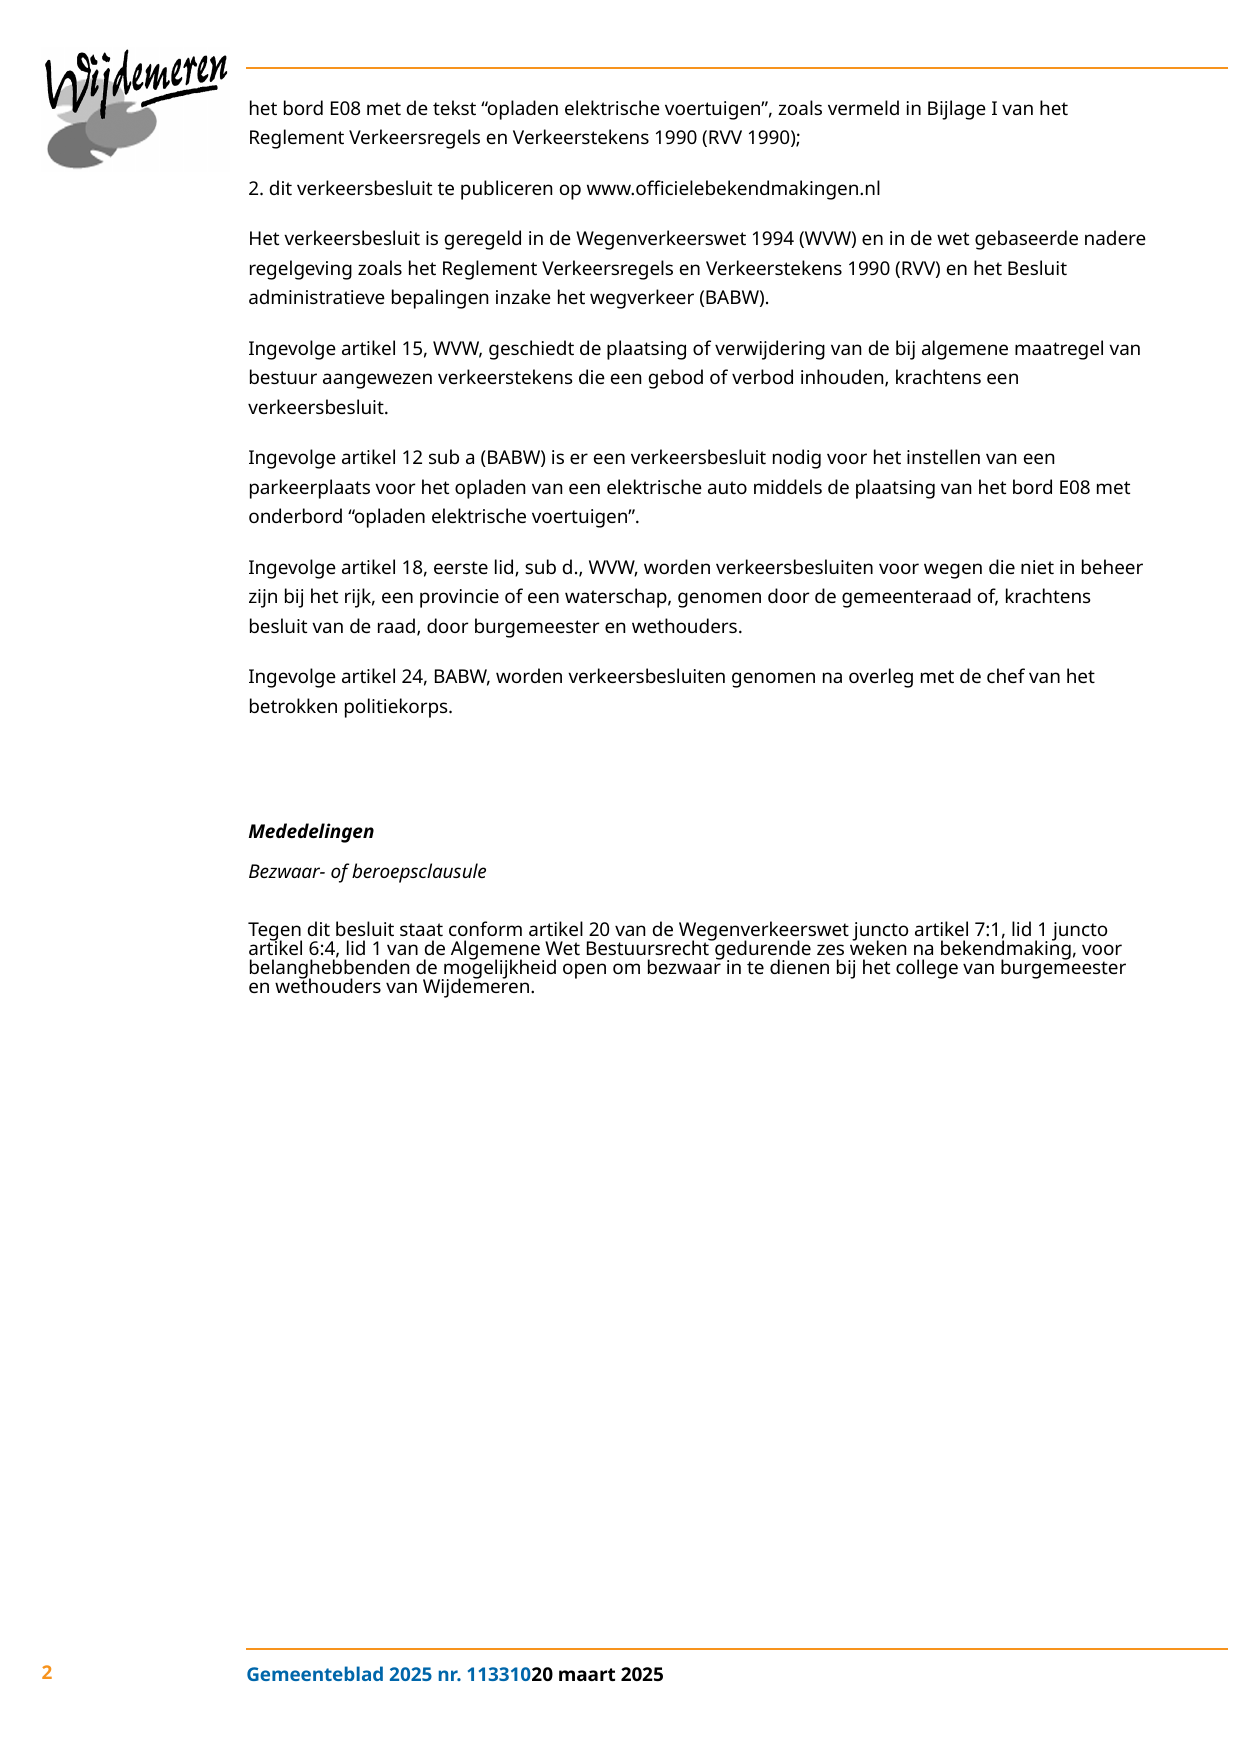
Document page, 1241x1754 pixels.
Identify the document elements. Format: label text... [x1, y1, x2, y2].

text Ingevolge artikel 12 sub a (BABW) is er een verkeersbesluit nodig voor het instellen van een parkeerplaats voor het opladen van een elektrische auto middels de plaatsing van het bord E08 met onderbord “opladen elektrische voertuigen”. [248, 444, 1152, 529]
text Mededelingen [248, 818, 1152, 844]
text Tegen dit besluit staat conform artikel 20 van de Wegenverkeerswet juncto artikel 7:1, lid 1 juncto artikel 6:4, lid 1 van de Algemene Wet Bestuursrecht gedurende zes weken na bekendmaking, voor belanghebbenden de mogelijkheid open om bezwaar in te dienen bij het college van burgemeester en wethouders van Wijdemeren. [248, 921, 1152, 998]
text Het verkeersbesluit is geregeld in de Wegenverkeerswet 1994 (WVW) en in de wet gebaseerde nadere regelgeving zoals het Reglement Verkeersregels en Verkeerstekens 1990 (RVV) en het Besluit administratieve bepalingen inzake het wegverkeer (BABW). [248, 225, 1152, 310]
text Ingevolge artikel 24, BABW, worden verkeersbesluiten genomen na overleg met de chef van het betrokken politiekorps. [248, 663, 1152, 719]
text het bord E08 met de tekst “opladen elektrische voertuigen”, zoals vermeld in Bijlage I van het Reglement Verkeersregels en Verkeerstekens 1990 (RVV 1990); [248, 95, 1152, 150]
text Ingevolge artikel 15, WVW, geschiedt de plaatsing of verwijdering van de bij algemene maatregel van bestuur aangewezen verkeerstekens die een gebod of verbod inhouden, krachtens een verkeersbesluit. [248, 335, 1152, 420]
text Bezwaar- of beroepsclausule [248, 858, 1152, 883]
picture [41, 47, 231, 172]
text Ingevolge artikel 18, eerste lid, sub d., WVW, worden verkeersbesluiten voor wegen die niet in beheer zijn bij het rijk, een provincie of een waterschap, genomen door de gemeenteraad of, krachtens besluit van de raad, door burgemeester en wethouders. [248, 554, 1152, 639]
text 2. dit verkeersbesluit te publiceren op www.officielebekendmakingen.nl [248, 175, 1152, 201]
